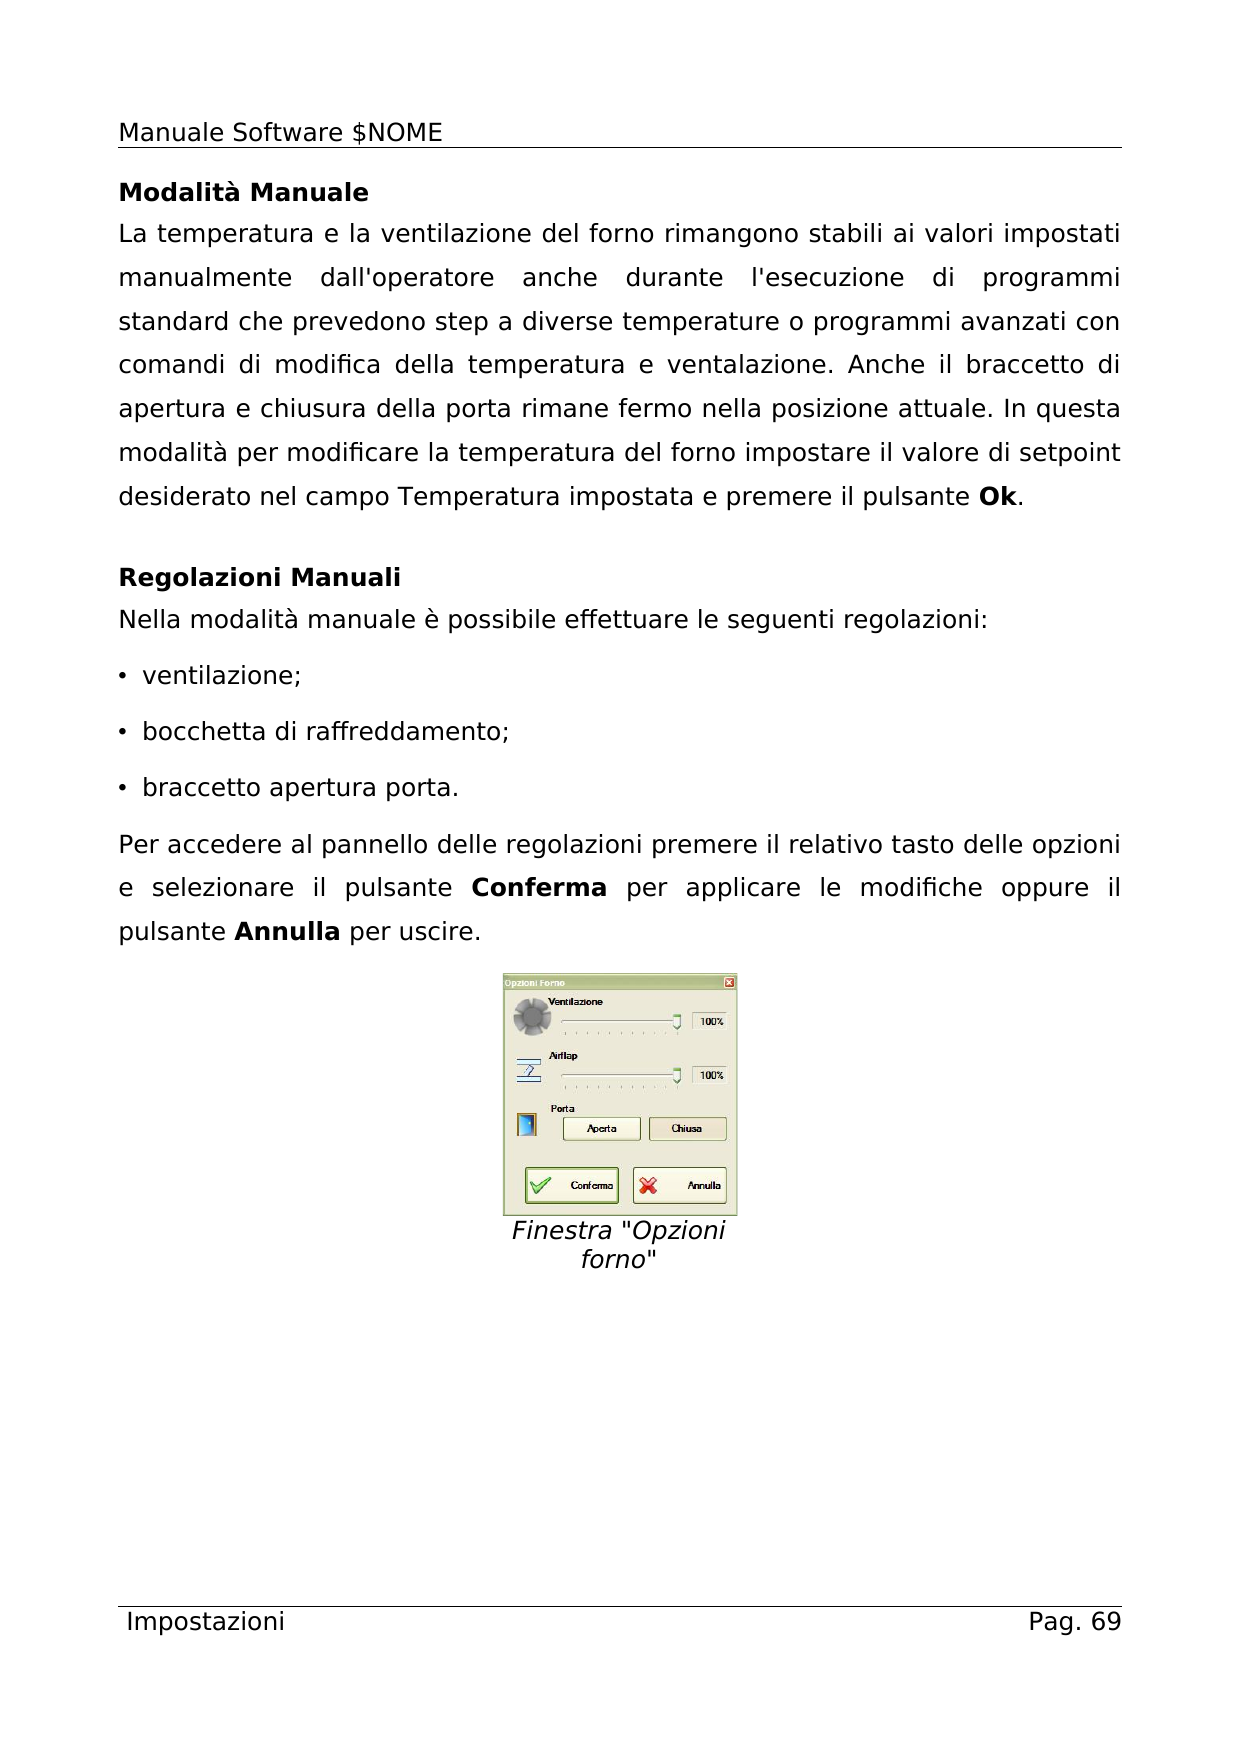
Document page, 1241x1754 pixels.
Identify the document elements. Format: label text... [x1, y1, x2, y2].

text Per accedere al pannello delle regolazioni premere il relativo tasto delle opzioni e selezionare il pulsante Conferma per applicare le modifiche oppure il pulsante Annulla per uscire. [118, 830, 1122, 947]
text La temperatura e la ventilazione del forno rimangono stabili ai valori impostati manualmente dall'operatore anche durante l'esecuzione di programmi standard che prevedono step a diverse temperature o programmi avanzati con comandi di modifica della temperatura e ventalazione. Anche il braccetto di apertura e chiusura della porta rimane fermo nella posizione attuale. In questa modalità per modificare la temperatura del forno impostare il valore di setpoint desiderato nel campo Temperatura impostata e premere il pulsante Ok. [118, 219, 1122, 511]
subtitle Regolazioni Manuali [118, 563, 1122, 592]
text Nella modalità manuale è possibile effettuare le seguenti regolazioni: [118, 605, 1122, 634]
list braccetto apertura porta. [118, 774, 1122, 803]
picture [502, 973, 738, 1216]
subtitle Modalità Manuale [118, 178, 1122, 207]
list bocchetta di raffreddamento; [118, 717, 1122, 747]
text Finestra "Opzioni forno" [503, 1216, 737, 1274]
list ventilazione; [118, 661, 1122, 690]
